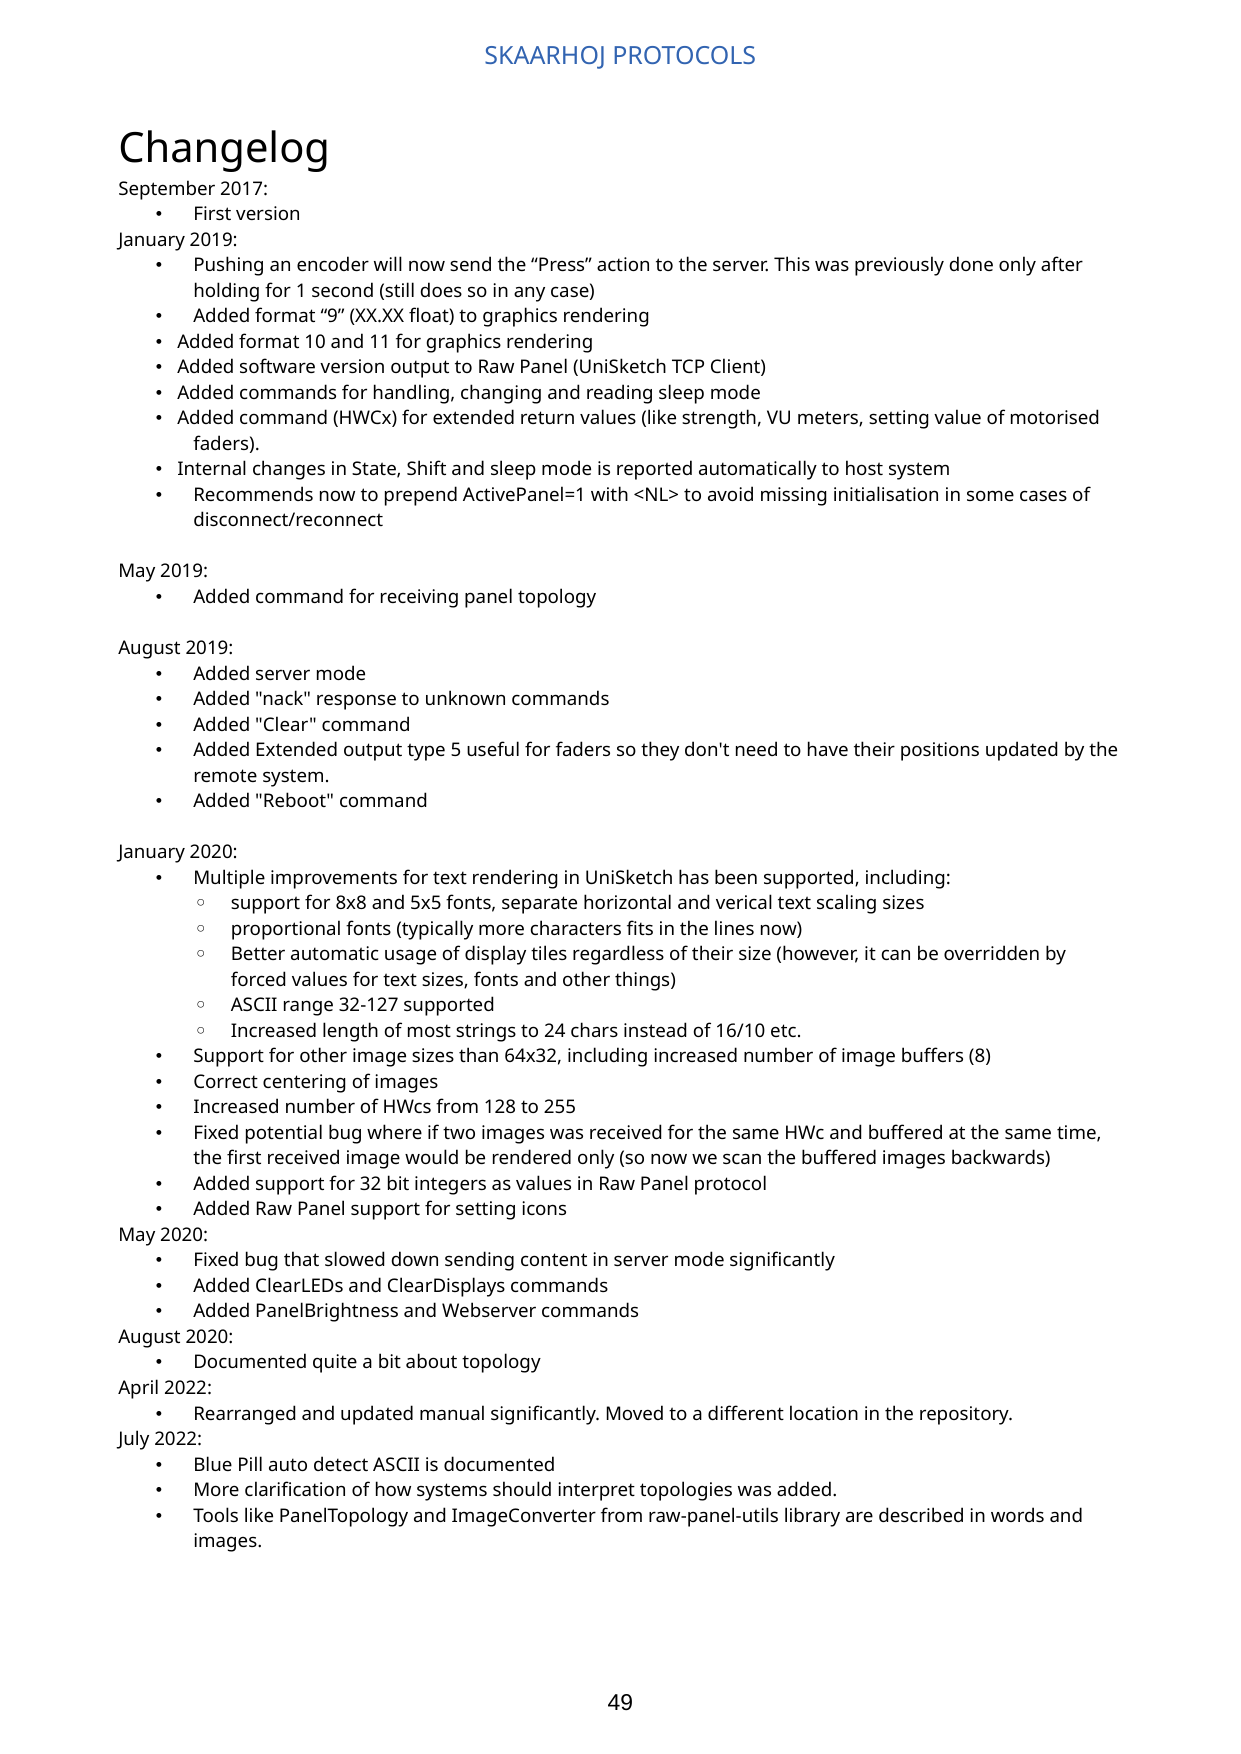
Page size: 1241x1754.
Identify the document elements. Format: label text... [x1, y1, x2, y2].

list Increased number of HWcs from 128 to 255 [156, 1094, 1122, 1119]
text April 2022: [118, 1374, 1122, 1400]
text May 2020: [118, 1221, 1122, 1247]
list Blue Pill auto detect ASCII is documented [156, 1451, 1122, 1476]
list Added ClearLEDs and ClearDisplays commands [156, 1272, 1122, 1298]
text September 2017: [118, 175, 1122, 200]
list Added format “9” (XX.XX float) to graphics rendering [156, 302, 1122, 328]
list Documented quite a bit about topology [156, 1349, 1122, 1374]
list Recommends now to prepend ActivePanel=1 with <NL> to avoid missing initialisation in some cases of disconnect/reconnect [156, 481, 1122, 532]
text January 2019: [118, 226, 1122, 251]
list Fixed potential bug where if two images was received for the same HWc and buffered at the same time, the first received image would be rendered only (so now we scan the buffered images backwards) [156, 1119, 1122, 1170]
text January 2020: [118, 838, 1122, 864]
list proportional fonts (typically more characters fits in the lines now) [193, 915, 1122, 941]
list Pushing an encoder will now send the “Press” action to the server. This was previously done only after holding for 1 second (still does so in any case) [156, 251, 1122, 302]
list Support for other image sizes than 64x32, including increased number of image buffers (8) [156, 1043, 1122, 1068]
list Fixed bug that slowed down sending content in server mode significantly [156, 1247, 1122, 1272]
list Added software version output to Raw Panel (UniSketch TCP Client) [156, 353, 1122, 379]
list Added server mode [156, 660, 1122, 685]
list ASCII range 32-127 supported [193, 992, 1122, 1017]
list Added format 10 and 11 for graphics rendering [156, 328, 1122, 353]
text August 2020: [118, 1323, 1122, 1349]
list Added "Clear" command [156, 711, 1122, 736]
list Internal changes in State, Shift and sleep mode is reported automatically to host system [156, 456, 1122, 481]
list Added Raw Panel support for setting icons [156, 1196, 1122, 1221]
list Added support for 32 bit integers as values in Raw Panel protocol [156, 1170, 1122, 1196]
text Changelog [118, 118, 1122, 175]
list Added PanelBrightness and Webserver commands [156, 1298, 1122, 1323]
list Added command (HWCx) for extended return values (like strength, VU meters, setting value of motorised faders). [156, 404, 1122, 456]
list Added command for receiving panel topology [156, 583, 1122, 609]
list Added "nack" response to unknown commands [156, 685, 1122, 711]
text July 2022: [118, 1425, 1122, 1451]
list Added commands for handling, changing and reading sleep mode [156, 379, 1122, 404]
list First version [156, 200, 1122, 226]
list support for 8x8 and 5x5 fonts, separate horizontal and verical text scaling sizes [193, 889, 1122, 915]
list Multiple improvements for text rendering in UniSketch has been supported, including: [156, 864, 1122, 889]
text August 2019: [118, 634, 1122, 660]
list More clarification of how systems should interpret topologies was added. [156, 1476, 1122, 1502]
list Better automatic usage of display tiles regardless of their size (however, it can be overridden by forced values for text sizes, fonts and other things) [193, 941, 1122, 992]
list Added "Reboot" command [156, 787, 1122, 813]
list Tools like PanelTopology and ImageConverter from raw-panel-utils library are described in words and images. [156, 1502, 1122, 1553]
list Added Extended output type 5 useful for faders so they don't need to have their positions updated by the remote system. [156, 736, 1122, 787]
text May 2019: [118, 558, 1122, 583]
list Rearranged and updated manual significantly. Moved to a different location in the repository. [156, 1400, 1122, 1425]
list Increased length of most strings to 24 chars instead of 16/10 etc. [193, 1017, 1122, 1043]
list Correct centering of images [156, 1068, 1122, 1094]
